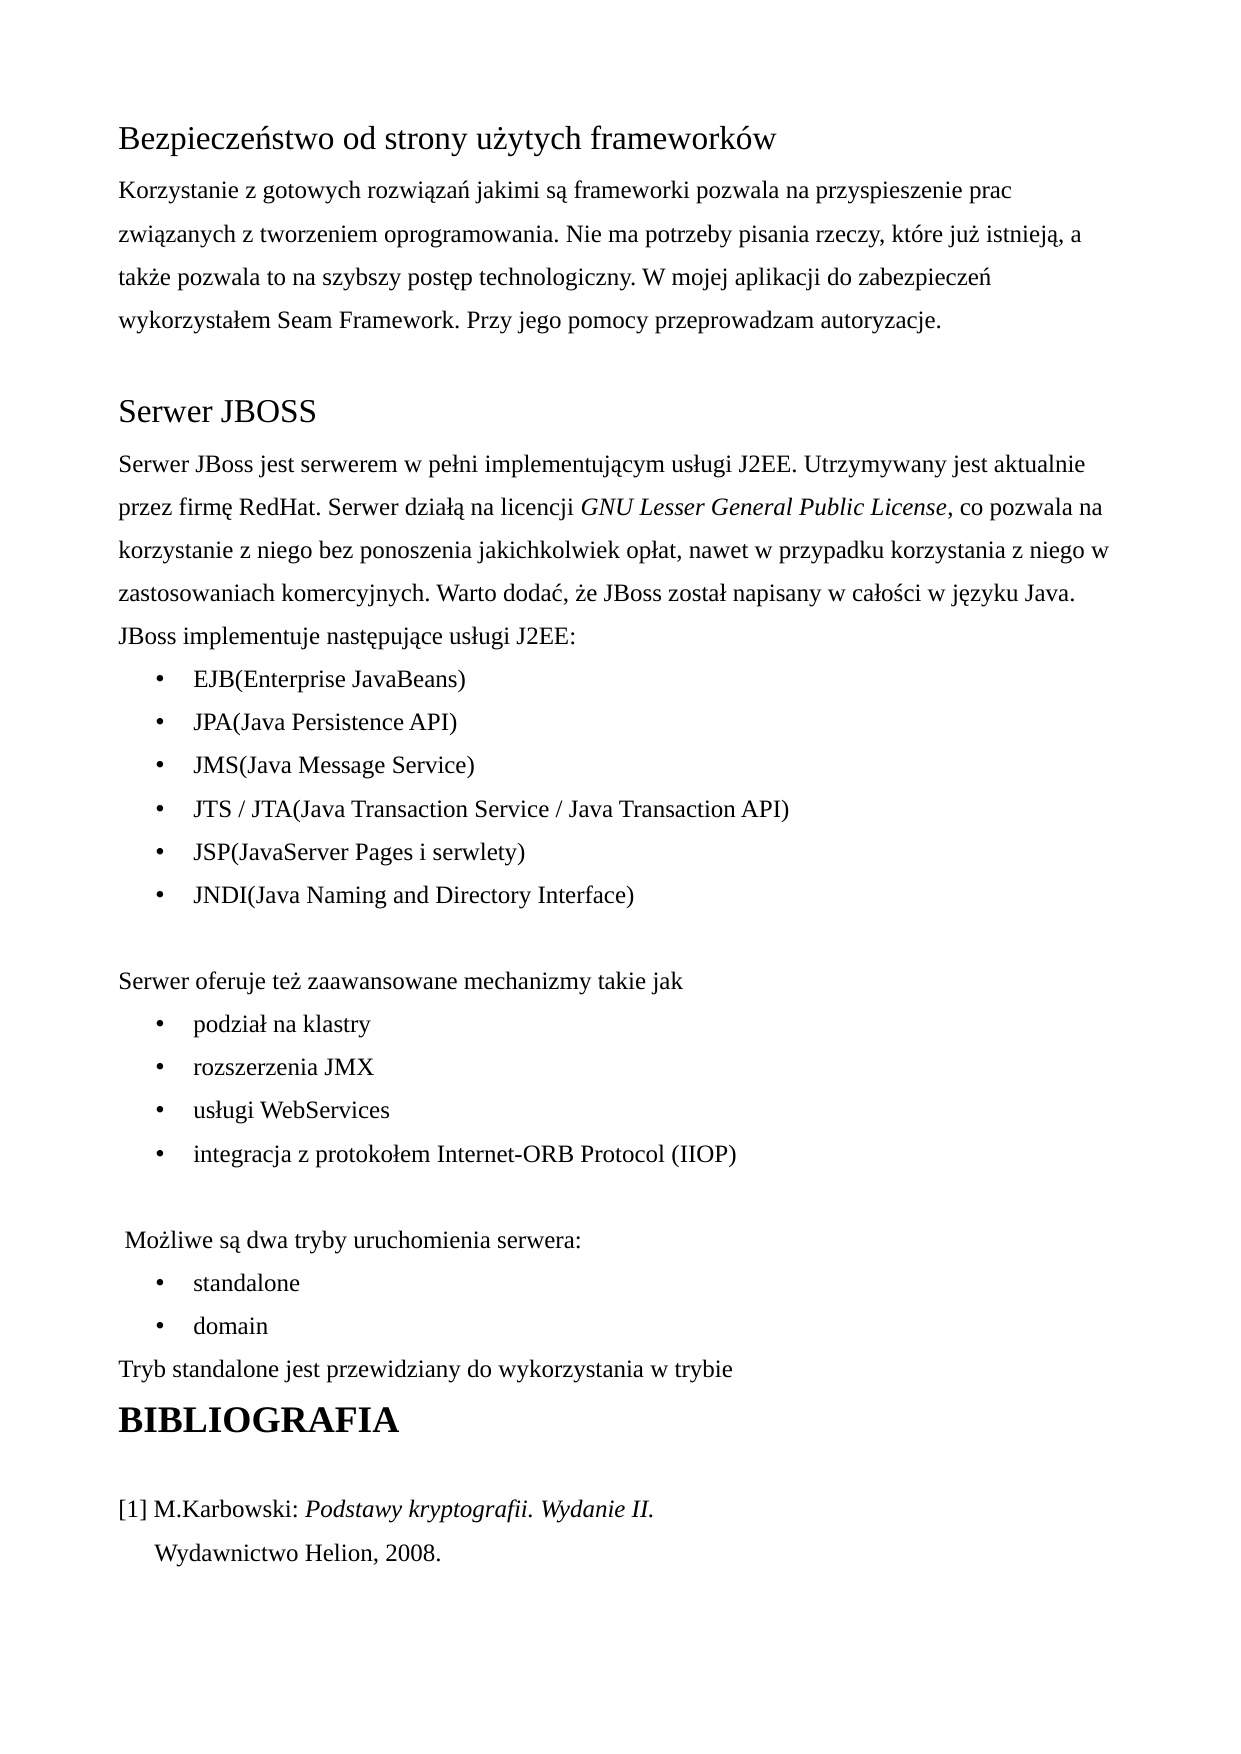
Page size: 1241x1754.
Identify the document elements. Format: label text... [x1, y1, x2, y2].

text BIBLIOGRAFIA [118, 1397, 1122, 1441]
list JMS(Java Message Service) [156, 751, 1122, 779]
list standalone [156, 1268, 1122, 1297]
text Serwer JBOSS [118, 391, 1122, 429]
list integracja z protokołem Internet-ORB Protocol (IIOP) [156, 1139, 1122, 1167]
list JPA(Java Persistence API) [156, 707, 1122, 736]
list rozszerzenia JMX [156, 1052, 1122, 1081]
text Korzystanie z gotowych rozwiązań jakimi są frameworki pozwala na przyspieszenie prac związanych z tworzeniem oprogramowania. Nie ma potrzeby pisania rzeczy, które już istnieją, a także pozwala to na szybszy postęp technologiczny. W mojej aplikacji do zabezpieczeń wykorzystałem Seam Framework. Przy jego pomocy przeprowadzam autoryzacje. [118, 176, 1122, 334]
text [1] M.Karbowski: Podstawy kryptografii. Wydanie II. [118, 1494, 1122, 1523]
text Wydawnictwo Helion, 2008. [118, 1538, 1122, 1566]
list usługi WebServices [156, 1096, 1122, 1124]
list JNDI(Java Naming and Directory Interface) [156, 880, 1122, 909]
list podział na klastry [156, 1009, 1122, 1038]
text Tryb standalone jest przewidziany do wykorzystania w trybie [118, 1354, 1122, 1383]
list domain [156, 1311, 1122, 1340]
text Bezpieczeństwo od strony użytych frameworków [118, 118, 1122, 156]
list JTS / JTA(Java Transaction Service / Java Transaction API) [156, 794, 1122, 822]
list EJB(Enterprise JavaBeans) [156, 664, 1122, 693]
list JSP(JavaServer Pages i serwlety) [156, 837, 1122, 866]
text Serwer oferuje też zaawansowane mechanizmy takie jak [118, 966, 1122, 995]
text Możliwe są dwa tryby uruchomienia serwera: [118, 1225, 1122, 1254]
text Serwer JBoss jest serwerem w pełni implementującym usługi J2EE. Utrzymywany jest aktualnie przez firmę RedHat. Serwer działą na licencji GNU Lesser General Public License, co pozwala na korzystanie z niego bez ponoszenia jakichkolwiek opłat, nawet w przypadku korzystania z niego w zastosowaniach komercyjnych. Warto dodać, że JBoss został napisany w całości w języku Java. JBoss implementuje następujące usługi J2EE: [118, 449, 1122, 650]
